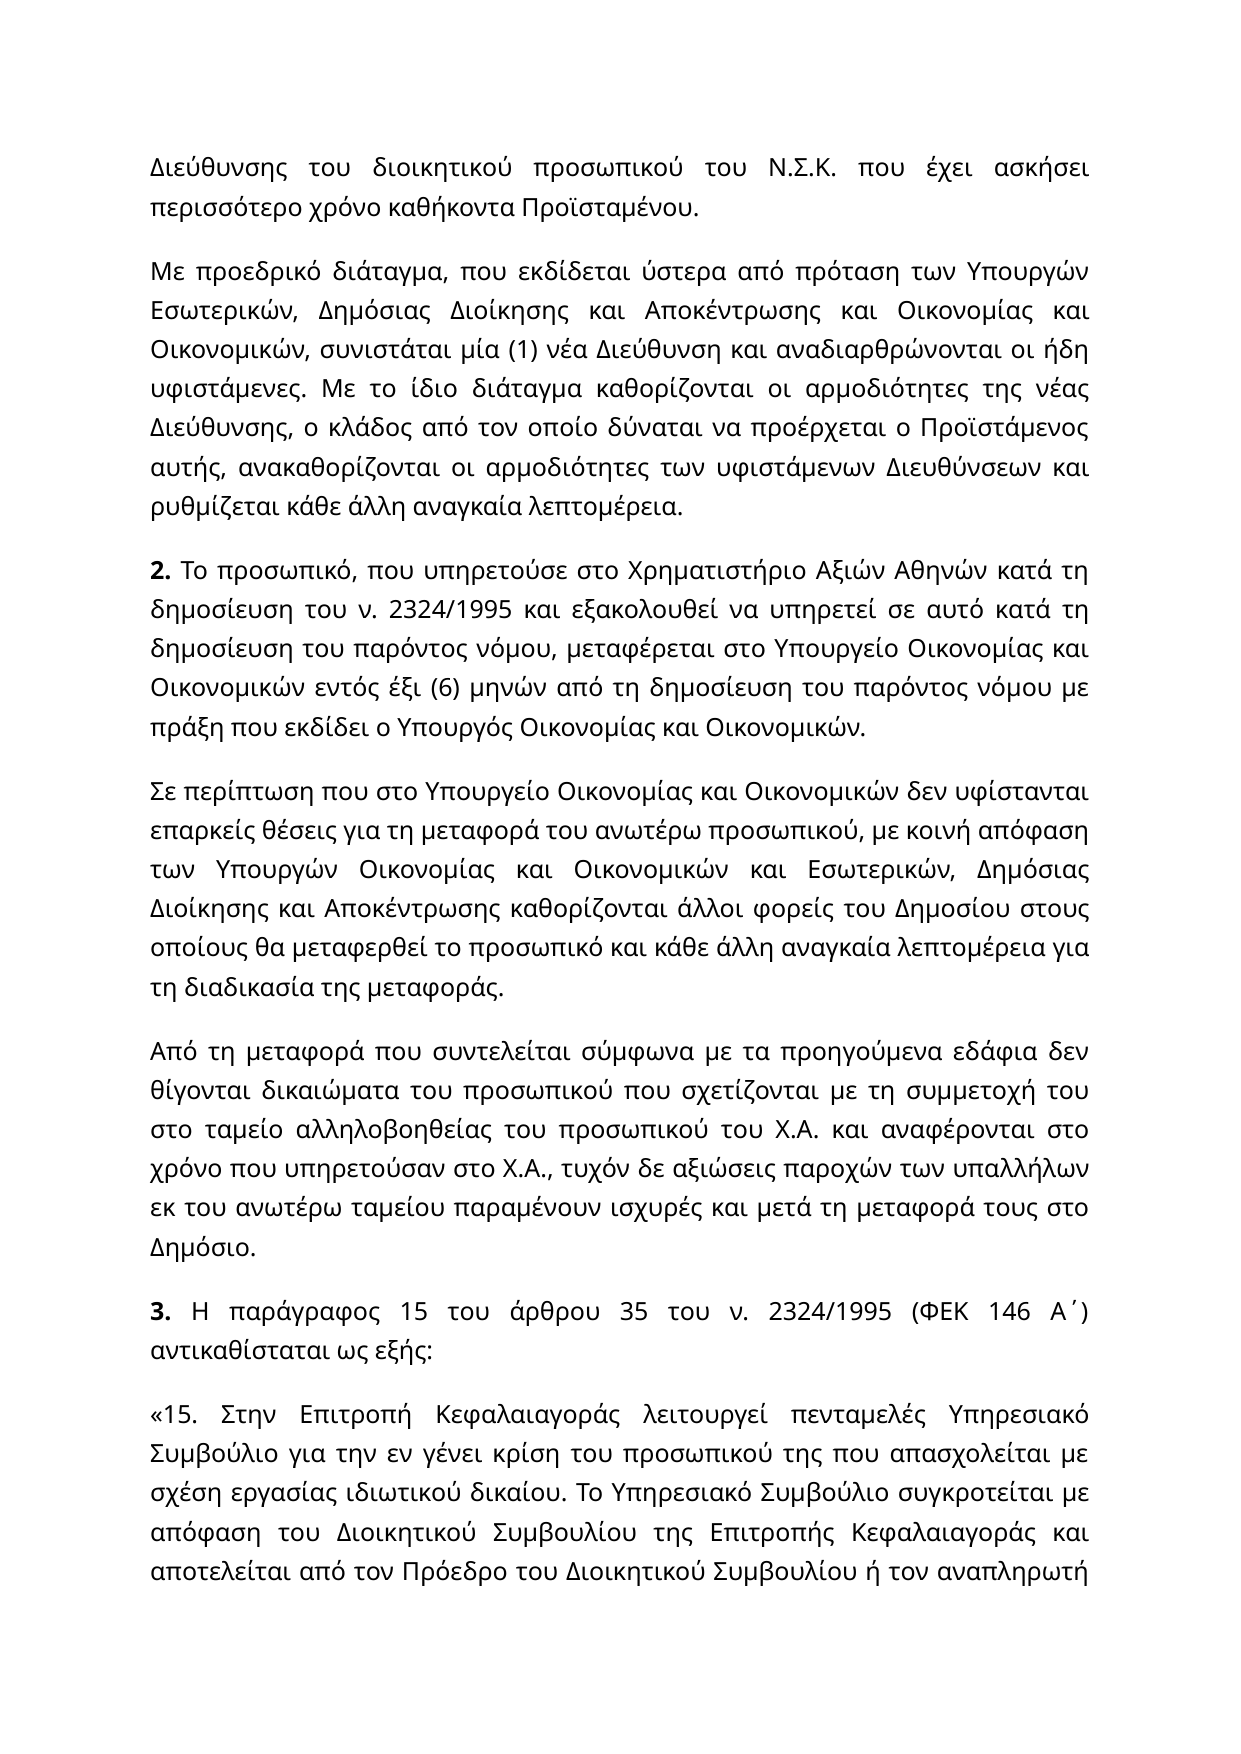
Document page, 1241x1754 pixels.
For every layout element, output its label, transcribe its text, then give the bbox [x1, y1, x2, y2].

text 3. Η παράγραφος 15 του άρθρου 35 του ν. 2324/1995 (ΦΕΚ 146 Α΄) αντικαθίσταται ως εξής: [150, 1293, 1090, 1367]
text Σε περίπτωση που στο Υπουργείο Οικονομίας και Οικονομικών δεν υφίστανται επαρκείς θέσεις για τη μεταφορά του ανωτέρω προσωπικού, με κοινή απόφαση των Υπουργών Οικονομίας και Οικονομικών και Εσωτερικών, Δημόσιας Διοίκησης και Αποκέντρωσης καθορίζονται άλλοι φορείς του Δημοσίου στους οποίους θα μεταφερθεί το προσωπικό και κάθε άλλη αναγκαία λεπτομέρεια για τη διαδικασία της μεταφοράς. [150, 773, 1090, 1003]
text Διεύθυνσης του διοικητικού προσωπικού του Ν.Σ.Κ. που έχει ασκήσει περισσότερο χρόνο καθήκοντα Προϊσταμένου. [150, 150, 1090, 223]
text «15. Στην Επιτροπή Κεφαλαιαγοράς λειτουργεί πενταμελές Υπηρεσιακό Συμβούλιο για την εν γένει κρίση του προσωπικού της που απασχολείται με σχέση εργασίας ιδιωτικού δικαίου. Το Υπηρεσιακό Συμβούλιο συγκροτείται με απόφαση του Διοικητικού Συμβουλίου της Επιτροπής Κεφαλαιαγοράς και αποτελείται από τον Πρόεδρο του Διοικητικού Συμβουλίου ή τον αναπληρωτή [150, 1397, 1090, 1587]
text Με προεδρικό διάταγμα, που εκδίδεται ύστερα από πρόταση των Υπουργών Εσωτερικών, Δημόσιας Διοίκησης και Αποκέντρωσης και Οικονομίας και Οικονομικών, συνιστάται μία (1) νέα Διεύθυνση και αναδιαρθρώνονται οι ήδη υφιστάμενες. Με το ίδιο διάταγμα καθορίζονται οι αρμοδιότητες της νέας Διεύθυνσης, ο κλάδος από τον οποίο δύναται να προέρχεται ο Προϊστάμενος αυτής, ανακαθορίζονται οι αρμοδιότητες των υφιστάμενων Διευθύνσεων και ρυθμίζεται κάθε άλλη αναγκαία λεπτομέρεια. [150, 253, 1090, 522]
text Από τη μεταφορά που συντελείται σύμφωνα με τα προηγούμενα εδάφια δεν θίγονται δικαιώματα του προσωπικού που σχετίζονται με τη συμμετοχή του στο ταμείο αλληλοβοηθείας του προσωπικού του Χ.Α. και αναφέρονται στο χρόνο που υπηρετούσαν στο Χ.Α., τυχόν δε αξιώσεις παροχών των υπαλλήλων εκ του ανωτέρω ταμείου παραμένουν ισχυρές και μετά τη μεταφορά τους στο Δημόσιο. [150, 1033, 1090, 1263]
text 2. To προσωπικό, που υπηρετούσε στο Χρηματιστήριο Αξιών Αθηνών κατά τη δημοσίευση του ν. 2324/1995 και εξακολουθεί να υπηρετεί σε αυτό κατά τη δημοσίευση του παρόντος νόμου, μεταφέρεται στο Υπουργείο Οικονομίας και Οικονομικών εντός έξι (6) μηνών από τη δημοσίευση του παρόντος νόμου με πράξη που εκδίδει ο Υπουργός Οικονομίας και Οικονομικών. [150, 552, 1090, 743]
